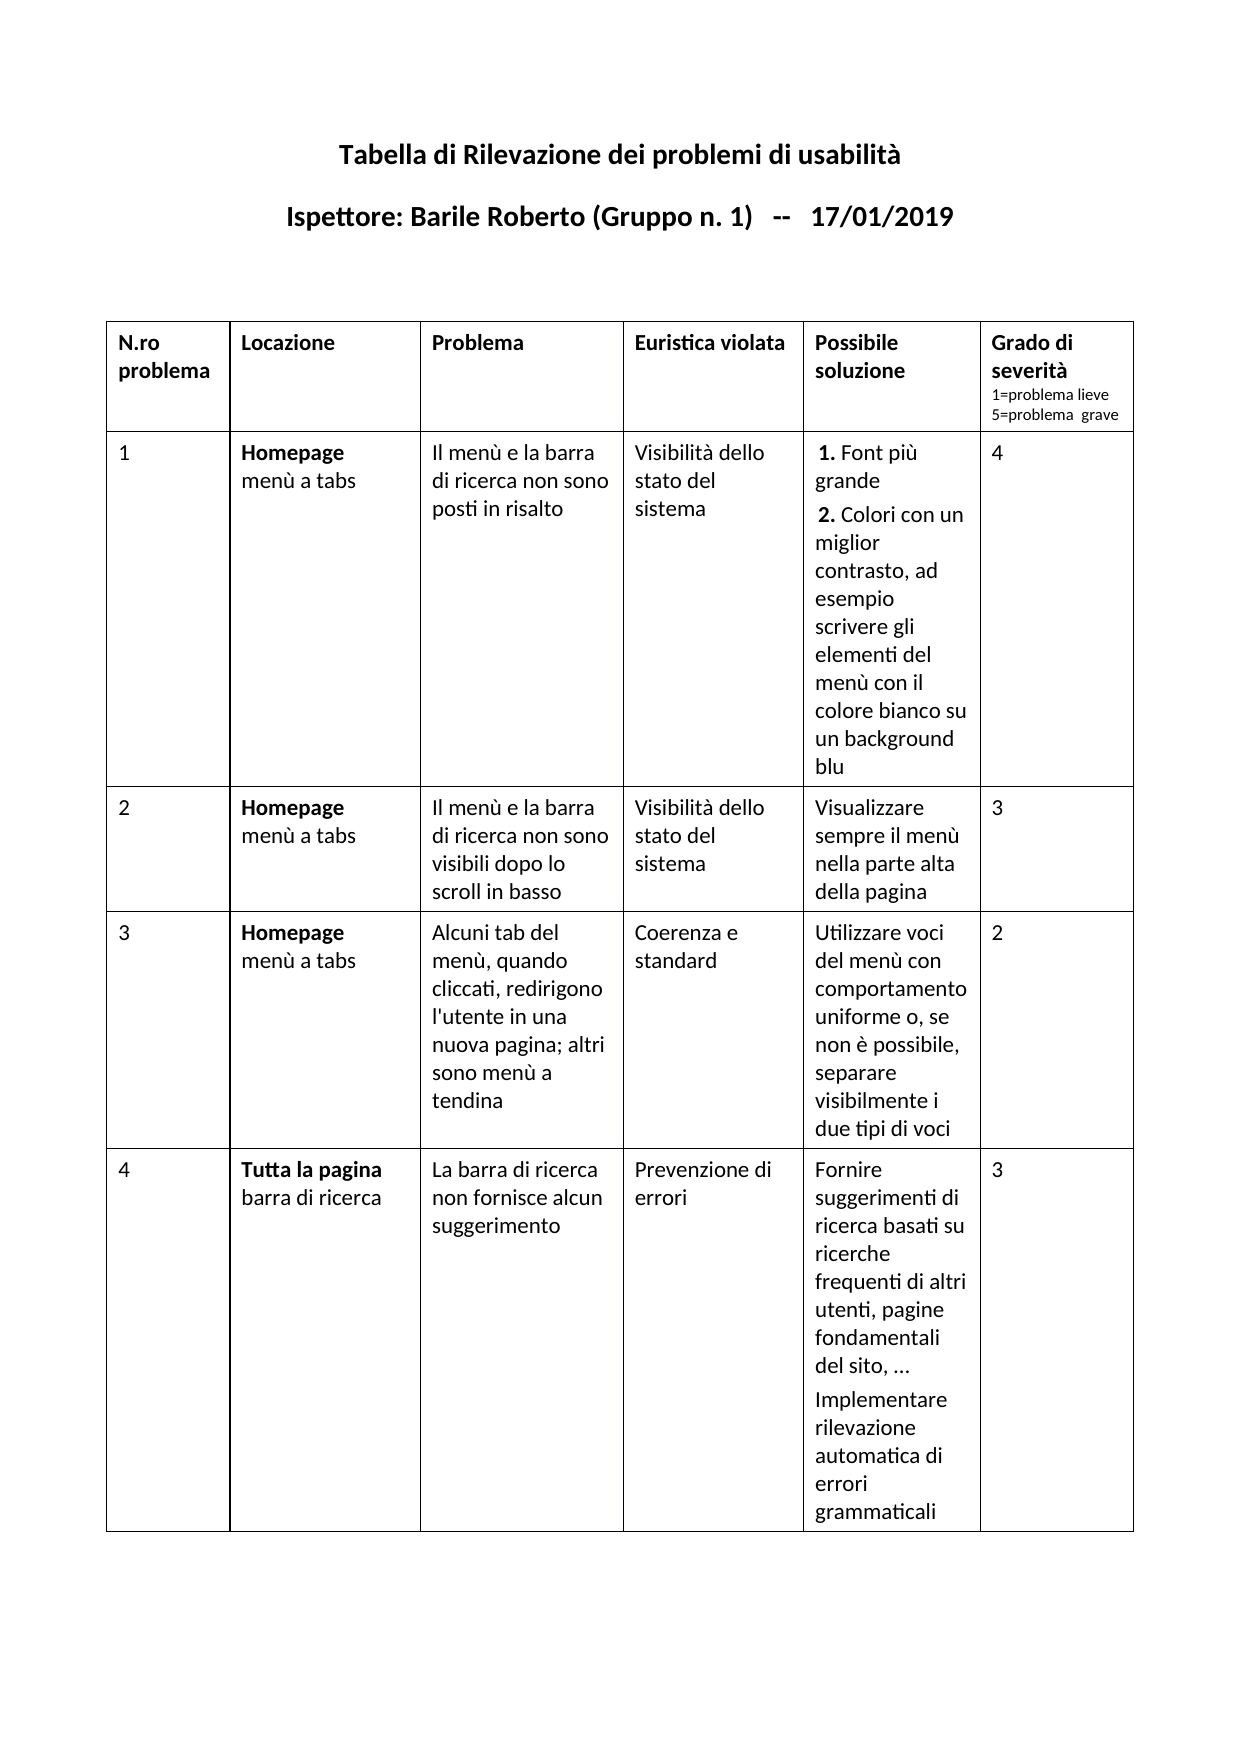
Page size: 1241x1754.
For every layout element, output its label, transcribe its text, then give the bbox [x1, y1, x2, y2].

table_cell 4 [107, 1149, 229, 1531]
table_cell 3 [981, 1149, 1133, 1531]
table_cell 2 [107, 787, 229, 911]
table_cell Prevenzione di errori [624, 1149, 803, 1531]
table_cell Il menù e la barra di ricerca non sono visibili dopo lo scroll in basso [421, 787, 623, 911]
text Tabella di Rilevazione dei problemi di usabilità [118, 136, 1122, 171]
table_cell Homepage menù a tabs [231, 787, 420, 911]
text Ispettore: Barile Roberto (Gruppo n. 1) -- 17/01/2019 [118, 198, 1122, 233]
table_cell 2 [981, 912, 1133, 1148]
table_cell 1 [107, 432, 229, 786]
table_header Possibile soluzione [804, 322, 980, 431]
table_cell Fornire suggerimenti di ricerca basati su ricerche frequenti di altri utenti, pagine fondamentali del sito, … Implementare rilevazione automatica di errori grammaticali [804, 1149, 980, 1531]
table_header Locazione [231, 322, 420, 431]
table_cell Coerenza e standard [624, 912, 803, 1148]
table_cell 3 [107, 912, 229, 1148]
table_header Problema [421, 322, 623, 431]
table_cell Visualizzare sempre il menù nella parte alta della pagina [804, 787, 980, 911]
table_cell Tutta la pagina barra di ricerca [231, 1149, 420, 1531]
table_cell 4 [981, 432, 1133, 786]
table_header N.ro problema [107, 322, 229, 431]
table_cell Visibilità dello stato del sistema [624, 787, 803, 911]
table_header Euristica violata [624, 322, 803, 431]
table_cell Visibilità dello stato del sistema [624, 432, 803, 786]
table_cell Font più grande Colori con un miglior contrasto, ad esempio scrivere gli elementi del menù con il colore bianco su un background blu [804, 432, 980, 786]
table_cell La barra di ricerca non fornisce alcun suggerimento [421, 1149, 623, 1531]
table_cell Homepage menù a tabs [231, 432, 420, 786]
table_cell Utilizzare voci del menù con comportamento uniforme o, se non è possibile, separare visibilmente i due tipi di voci [804, 912, 980, 1148]
table_cell 3 [981, 787, 1133, 911]
table_cell Il menù e la barra di ricerca non sono posti in risalto [421, 432, 623, 786]
table_header Grado di severità 1=problema lieve 5=problema grave [981, 322, 1133, 431]
table_cell Alcuni tab del menù, quando cliccati, redirigono l'utente in una nuova pagina; altri sono menù a tendina [421, 912, 623, 1148]
table_cell Homepage menù a tabs [231, 912, 420, 1148]
